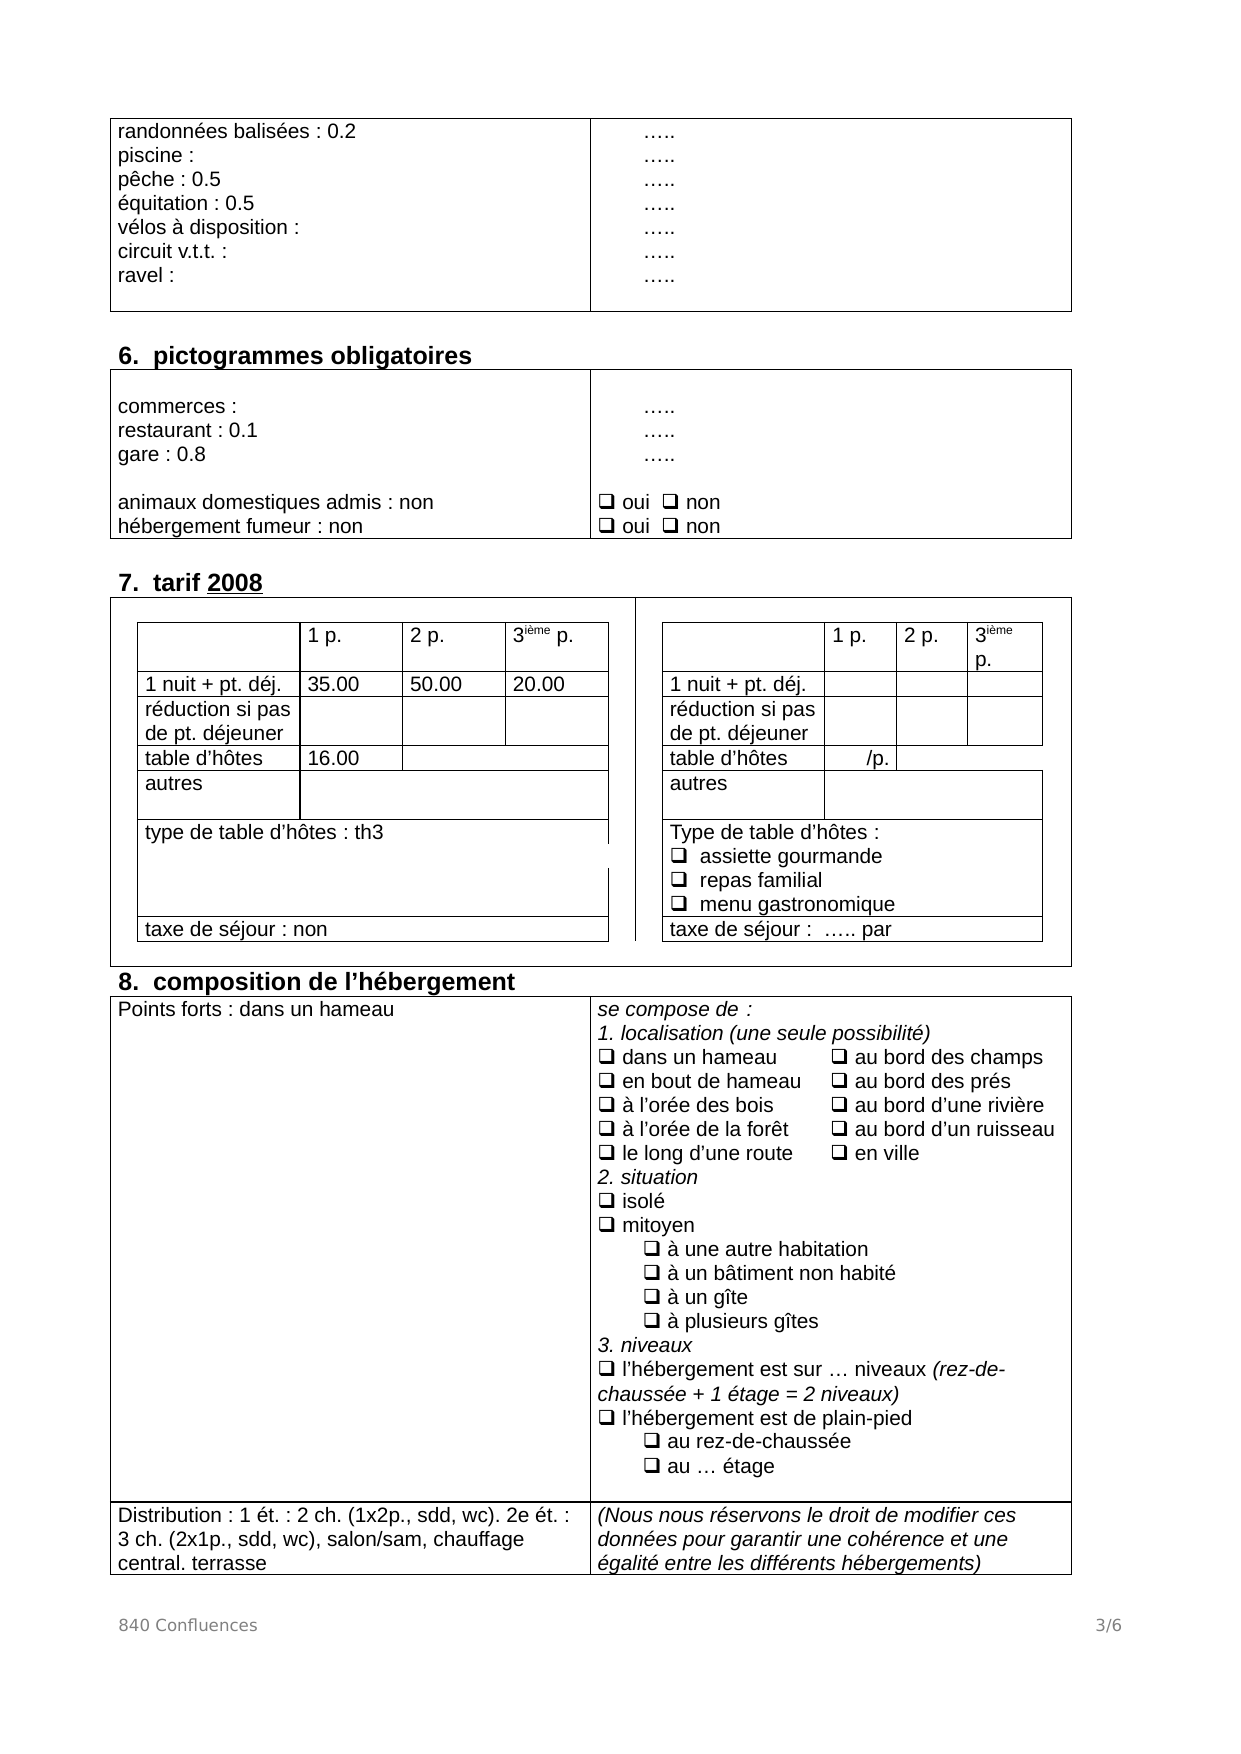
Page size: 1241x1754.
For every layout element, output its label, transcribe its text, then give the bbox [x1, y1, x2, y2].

table_cell [403, 942, 505, 966]
table_cell [636, 696, 662, 745]
table_cell 50.00 [403, 672, 505, 696]
table_cell [609, 696, 635, 745]
table_cell [636, 868, 662, 892]
table_cell [968, 672, 1042, 696]
table_cell [663, 623, 824, 671]
table_cell réduction si pas de pt. déjeuner [138, 697, 299, 745]
table_header ….. ….. ….. ….. ….. ….. ….. [591, 119, 1071, 311]
table_cell /p. [825, 746, 896, 770]
table_cell [301, 697, 402, 745]
table_cell [608, 941, 635, 966]
table_header commerces : restaurant : 0.1 gare : 0.8 animaux domestiques admis : non hébergement fumeur : non [111, 370, 590, 538]
table_header [608, 844, 635, 868]
table_cell [609, 745, 635, 770]
table_cell [505, 746, 608, 770]
table_cell [635, 941, 662, 966]
table_cell [636, 745, 662, 770]
table_cell taxe de séjour : non [138, 917, 608, 941]
table_cell [636, 622, 662, 671]
table_cell [111, 671, 137, 696]
table_cell [968, 697, 1042, 745]
table_cell [301, 771, 608, 819]
table_cell 3ième p. [968, 623, 1042, 671]
table_header Points forts : dans un hameau [111, 997, 590, 1501]
table_cell [138, 942, 300, 966]
table_cell [636, 770, 662, 819]
table_cell [300, 942, 403, 966]
table_cell 1 nuit + pt. déj. [663, 672, 824, 696]
table_header [111, 844, 137, 868]
table_cell [111, 819, 137, 844]
table_cell [609, 622, 635, 671]
table_cell autres [663, 771, 824, 819]
table_header [662, 598, 825, 622]
table_header [825, 598, 897, 622]
table_cell [1043, 941, 1071, 966]
table_header [505, 598, 608, 622]
table_cell  repas familial [663, 868, 1042, 892]
table_cell (Nous nous réservons le droit de modifier ces données pour garantir une cohérence et une égalité entre les différents hébergements) [591, 1503, 1071, 1574]
table_header ….. ….. …..  oui  non  oui  non [591, 370, 1071, 538]
table_cell [505, 942, 608, 966]
table_cell  menu gastronomique [663, 892, 1042, 916]
table_cell taxe de séjour : ….. par [663, 917, 1042, 941]
table_cell [968, 746, 1043, 770]
table_cell [111, 745, 137, 770]
table_header [608, 598, 635, 622]
table_cell [111, 941, 137, 966]
table_cell table d’hôtes [663, 746, 824, 770]
table_cell 20.00 [506, 672, 608, 696]
table_cell 16.00 [301, 746, 402, 770]
table_cell Type de table d’hôtes : [663, 820, 1042, 844]
table_header [111, 598, 137, 622]
table_header [403, 598, 505, 622]
table_cell [609, 671, 635, 696]
table_cell [111, 622, 137, 671]
table_cell [1043, 916, 1071, 941]
table_cell [636, 916, 662, 941]
table_header [636, 598, 662, 622]
table_header se compose de : 1. localisation (une seule possibilité)  dans un hameau  au bord des champs  en bout de hameau  au bord des prés  à l’orée des bois  au bord d’une rivière  à l’orée de la forêt  au bord d’un ruisseau  le long d’une route  en ville 2. situation  isolé  mitoyen  à une autre habitation  à un bâtiment non habité  à un gîte  à plusieurs gîtes 3. niveaux  l’hébergement est sur … niveaux (rez-de-chaussée + 1 étage = 2 niveaux)  l’hébergement est de plain-pied  au rez-de-chaussée  au … étage [591, 997, 1071, 1501]
table_cell table d’hôtes [138, 746, 299, 770]
table_cell 1 nuit + pt. déj. [138, 672, 299, 696]
table_cell [1043, 745, 1071, 770]
table_header [138, 598, 300, 622]
table_cell [636, 892, 662, 916]
table_cell [403, 697, 505, 745]
table_header  assiette gourmande [663, 844, 1042, 868]
table_cell [111, 892, 137, 916]
table_cell [825, 942, 897, 966]
table_header [897, 598, 967, 622]
table_cell [138, 844, 608, 916]
text 7. tarif 2008 [118, 568, 1122, 597]
table_cell [825, 697, 896, 745]
table_cell [1043, 622, 1071, 671]
table_cell [609, 770, 635, 819]
table_cell [138, 623, 299, 671]
table_cell autres [138, 771, 299, 819]
table_header [636, 844, 662, 868]
table_header [1043, 598, 1071, 622]
table_cell Distribution : 1 ét. : 2 ch. (1x2p., sdd, wc). 2e ét. : 3 ch. (2x1p., sdd, wc), salon/sam, chauffage central. terrasse [111, 1503, 590, 1574]
table_cell [1043, 696, 1071, 745]
table_cell [609, 819, 635, 844]
table_cell 3ième p. [506, 623, 608, 671]
text 8. composition de l’hébergement [118, 967, 1122, 996]
table_cell [111, 770, 137, 819]
text 6. pictogrammes obligatoires [118, 341, 1122, 369]
table_cell [111, 696, 137, 745]
table_header randonnées balisées : 0.2 piscine : pêche : 0.5 équitation : 0.5 vélos à disposition : circuit v.t.t. : ravel : [111, 119, 590, 311]
table_cell [403, 746, 505, 770]
table_cell 2 p. [403, 623, 505, 671]
table_cell réduction si pas de pt. déjeuner [663, 697, 824, 745]
table_cell [825, 771, 1042, 819]
table_cell [506, 697, 608, 745]
table_cell [609, 916, 635, 941]
table_cell [897, 942, 967, 966]
table_cell 2 p. [897, 623, 967, 671]
table_cell 35.00 [301, 672, 402, 696]
table_cell [897, 746, 967, 770]
table_cell [609, 892, 635, 916]
table_cell [1043, 819, 1071, 844]
table_cell type de table d’hôtes : th3 [138, 820, 608, 844]
table_header [300, 598, 403, 622]
table_cell [662, 942, 825, 966]
table_header [1043, 844, 1071, 868]
table_cell [825, 672, 896, 696]
table_cell [897, 697, 967, 745]
table_cell [1043, 868, 1071, 892]
table_cell [1043, 671, 1071, 696]
table_cell 1 p. [301, 623, 402, 671]
table_cell [111, 868, 137, 892]
table_header [968, 598, 1043, 622]
table_cell [968, 942, 1043, 966]
table_cell [636, 819, 662, 844]
table_cell [1043, 770, 1071, 819]
table_cell [111, 916, 137, 941]
table_cell [636, 671, 662, 696]
table_cell 1 p. [825, 623, 896, 671]
table_cell [897, 672, 967, 696]
table_cell [1043, 892, 1071, 916]
table_cell [609, 868, 635, 892]
